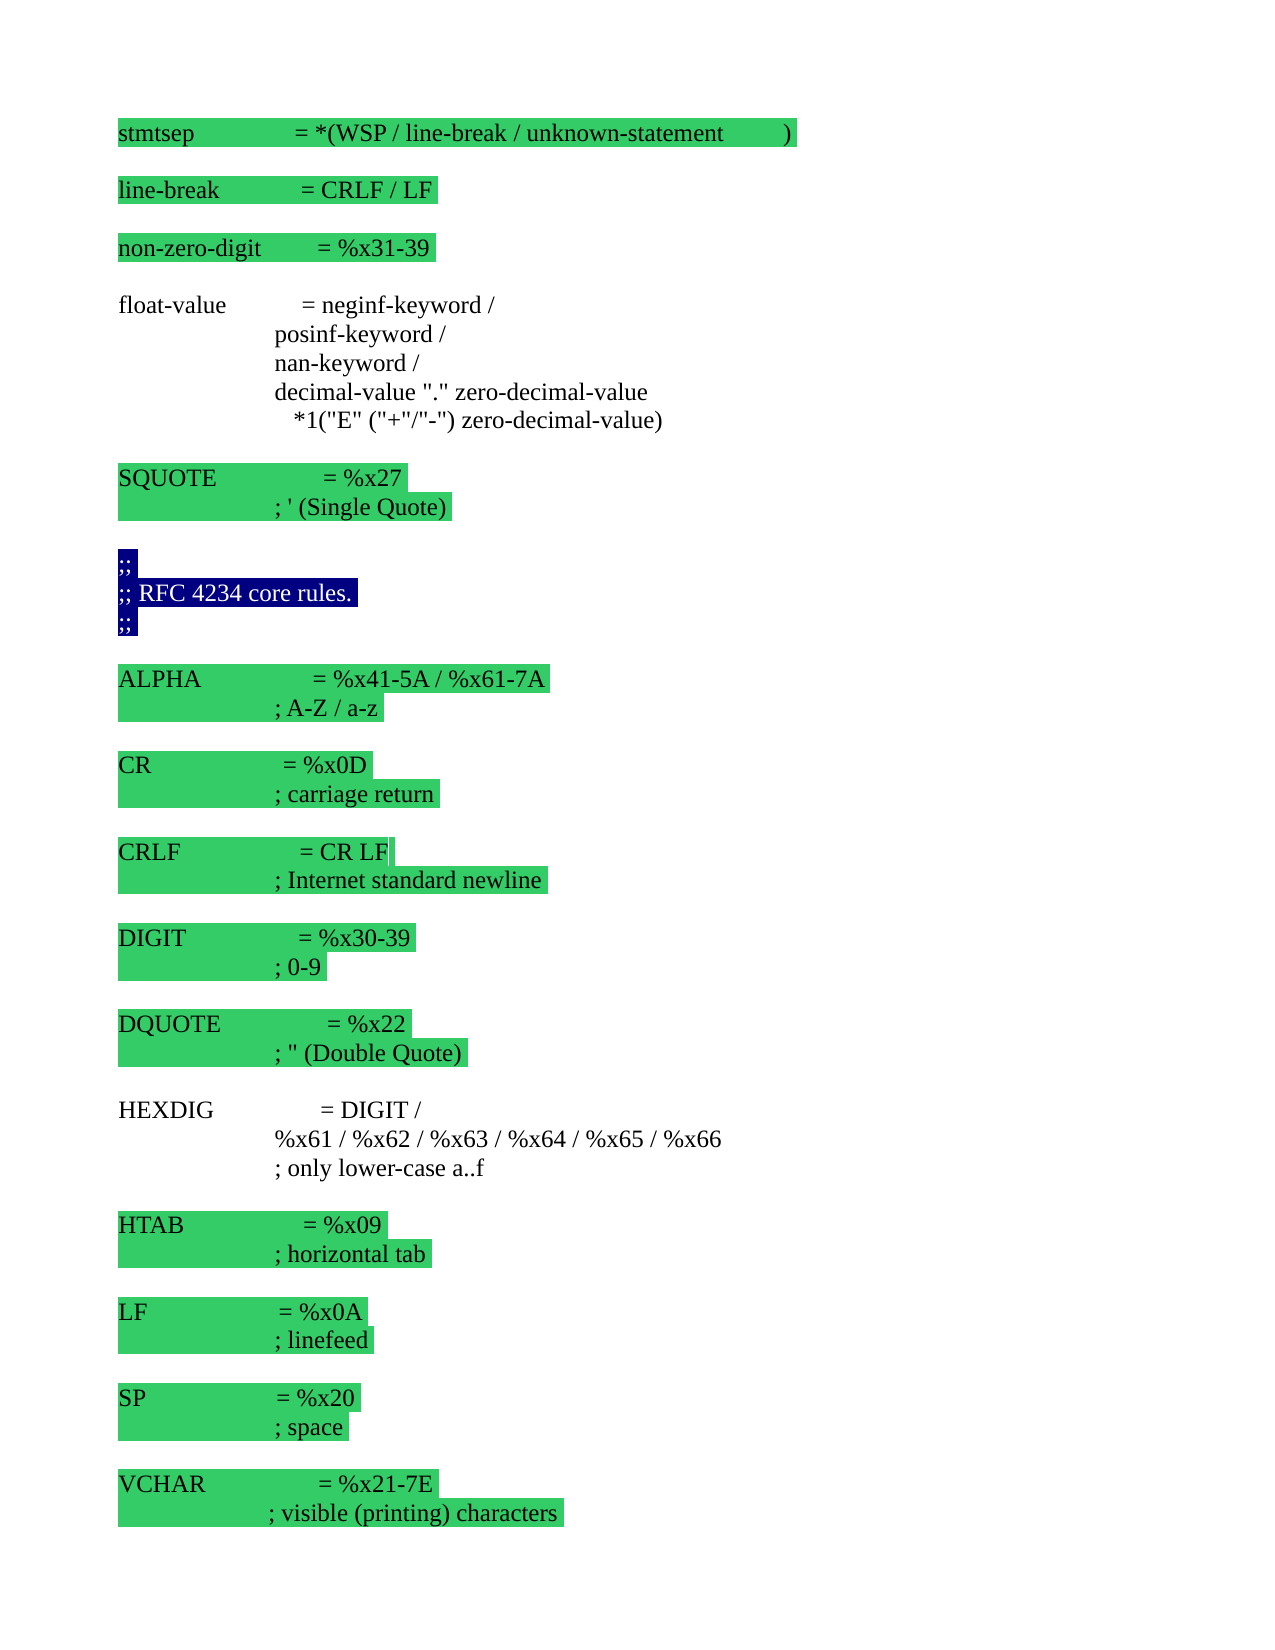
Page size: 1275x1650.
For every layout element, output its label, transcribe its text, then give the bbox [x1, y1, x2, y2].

text ;; RFC 4234 core rules. [118, 578, 1157, 607]
text stmtsep = *(WSP / line-break / unknown-statement ) [118, 118, 1157, 147]
text HEXDIG = DIGIT / [118, 1096, 1157, 1124]
text ;; [118, 607, 1157, 636]
text SP = %x20 [118, 1383, 1157, 1412]
text CR = %x0D [118, 751, 1157, 779]
text %x61 / %x62 / %x63 / %x64 / %x65 / %x66 [118, 1124, 1157, 1153]
text LF = %x0A [118, 1297, 1157, 1326]
text *1("E" ("+"/"-") zero-decimal-value) [118, 406, 1157, 434]
text HTAB = %x09 [118, 1211, 1157, 1239]
text DQUOTE = %x22 [118, 1009, 1157, 1038]
text ; horizontal tab [118, 1239, 1157, 1268]
text SQUOTE = %x27 [118, 463, 1157, 492]
text ; ' (Single Quote) [118, 492, 1157, 521]
text ; visible (printing) characters [118, 1498, 1157, 1527]
text DIGIT = %x30-39 [118, 923, 1157, 952]
text non-zero-digit = %x31-39 [118, 233, 1157, 262]
text ALPHA = %x41-5A / %x61-7A [118, 664, 1157, 693]
text posinf-keyword / [118, 319, 1157, 348]
text ; A-Z / a-z [118, 693, 1157, 722]
text ; linefeed [118, 1326, 1157, 1354]
text ; 0-9 [118, 952, 1157, 981]
text CRLF = CR LF [118, 837, 1157, 866]
text ; carriage return [118, 779, 1157, 808]
text ; Internet standard newline [118, 866, 1157, 894]
text ; only lower-case a..f [118, 1153, 1157, 1182]
text decimal-value "." zero-decimal-value [118, 377, 1157, 406]
text ;; [118, 549, 1157, 578]
text ; " (Double Quote) [118, 1038, 1157, 1067]
text nan-keyword / [118, 348, 1157, 377]
text line-break = CRLF / LF [118, 176, 1157, 204]
text float-value = neginf-keyword / [118, 291, 1157, 319]
text ; space [118, 1412, 1157, 1441]
text VCHAR = %x21-7E [118, 1469, 1157, 1498]
